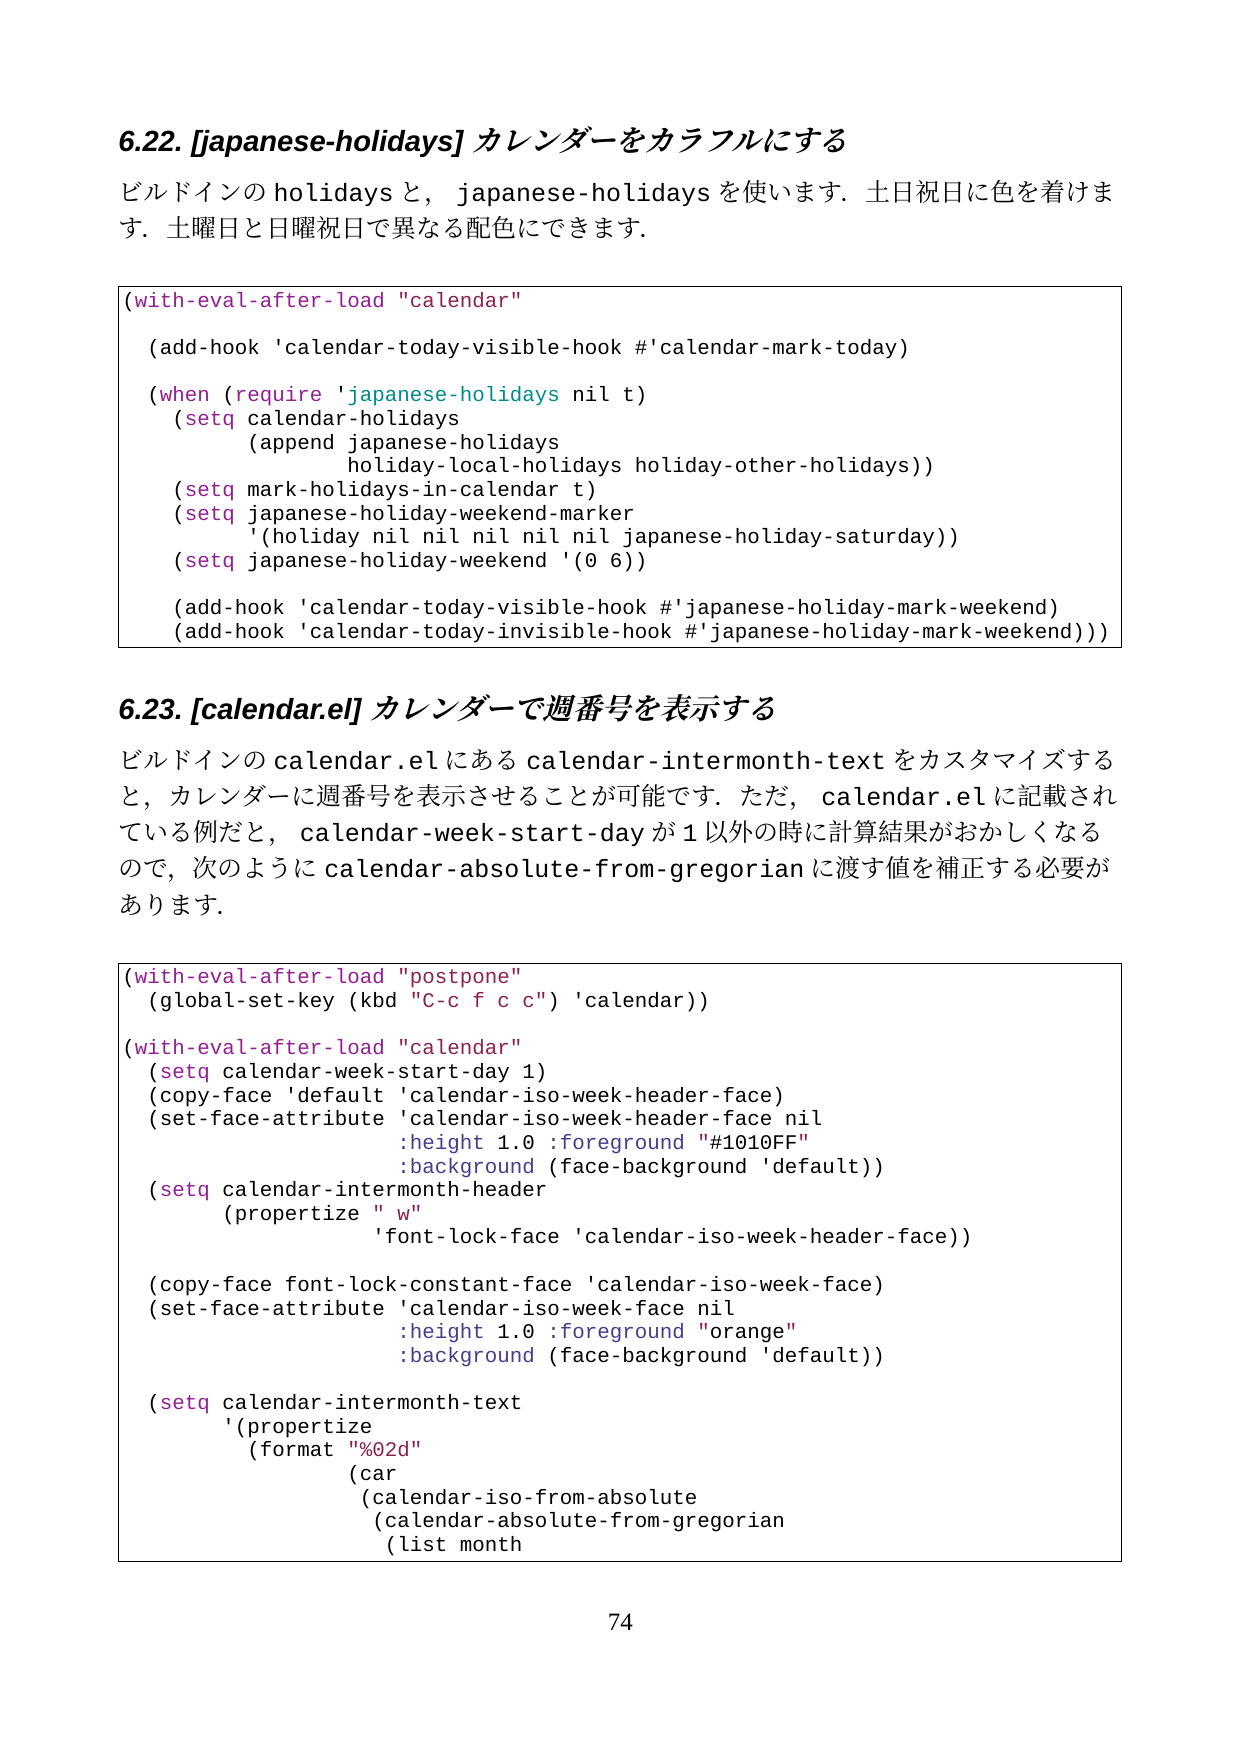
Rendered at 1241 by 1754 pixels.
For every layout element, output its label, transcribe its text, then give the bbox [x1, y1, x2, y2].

text (setq calendar-intermonth-text [119, 1388, 1121, 1412]
text (set-face-attribute 'calendar-iso-week-face nil [119, 1293, 1121, 1317]
text (setq mark-holidays-in-calendar t) [119, 475, 1121, 499]
text (copy-face font-lock-constant-face 'calendar-iso-week-face) [119, 1270, 1121, 1293]
text (with-eval-after-load "postpone" [119, 964, 1121, 986]
text (global-set-key (kbd "C-c f c c") 'calendar)) [119, 986, 1121, 1010]
text (calendar-absolute-from-gregorian [119, 1506, 1121, 1530]
text (setq calendar-intermonth-header [119, 1175, 1121, 1199]
text (with-eval-after-load "calendar" [119, 287, 1121, 309]
subtitle [calendar.el] カレンダーで週番号を表示する [118, 686, 1122, 728]
subtitle [japanese-holidays] カレンダーをカラフルにする [118, 118, 1122, 160]
text (propertize " w" [119, 1199, 1121, 1223]
text (setq calendar-holidays [119, 404, 1121, 428]
text (list month [119, 1530, 1121, 1561]
text '(propertize [119, 1412, 1121, 1435]
text :height 1.0 :foreground "orange" [119, 1317, 1121, 1341]
text '(holiday nil nil nil nil nil japanese-holiday-saturday)) [119, 522, 1121, 546]
text (add-hook 'calendar-today-invisible-hook #'japanese-holiday-mark-weekend))) [119, 617, 1121, 647]
text (format "%02d" [119, 1435, 1121, 1459]
text (add-hook 'calendar-today-visible-hook #'calendar-mark-today) [119, 333, 1121, 357]
text :background (face-background 'default)) [119, 1152, 1121, 1175]
text (add-hook 'calendar-today-visible-hook #'japanese-holiday-mark-weekend) [119, 593, 1121, 617]
text (setq japanese-holiday-weekend-marker [119, 499, 1121, 522]
text (append japanese-holidays [119, 428, 1121, 451]
text ビルドインの holidays と， japanese-holidays を使います．土日祝日に色を着けます．土曜日と日曜祝日で異なる配色にできます． [118, 172, 1122, 273]
text (setq japanese-holiday-weekend '(0 6)) [119, 546, 1121, 570]
text (copy-face 'default 'calendar-iso-week-header-face) [119, 1081, 1121, 1104]
text (set-face-attribute 'calendar-iso-week-header-face nil [119, 1104, 1121, 1128]
text (calendar-iso-from-absolute [119, 1483, 1121, 1506]
text holiday-local-holidays holiday-other-holidays)) [119, 451, 1121, 475]
text 'font-lock-face 'calendar-iso-week-header-face)) [119, 1223, 1121, 1246]
text :height 1.0 :foreground "#1010FF" [119, 1128, 1121, 1152]
text (setq calendar-week-start-day 1) [119, 1057, 1121, 1081]
text (when (require 'japanese-holidays nil t) [119, 381, 1121, 404]
text ビルドインの calendar.el にある calendar-intermonth-text をカスタマイズすると，カレンダーに週番号を表示させることが可能です．ただ， calendar.el に記載されている例だと， calendar-week-start-day が 1 以外の時に計算結果がおかしくなるので，次のように calendar-absolute-from-gregorian に渡す値を補正する必要があります． [118, 740, 1122, 950]
text (with-eval-after-load "calendar" [119, 1033, 1121, 1057]
text (car [119, 1459, 1121, 1483]
text :background (face-background 'default)) [119, 1341, 1121, 1364]
